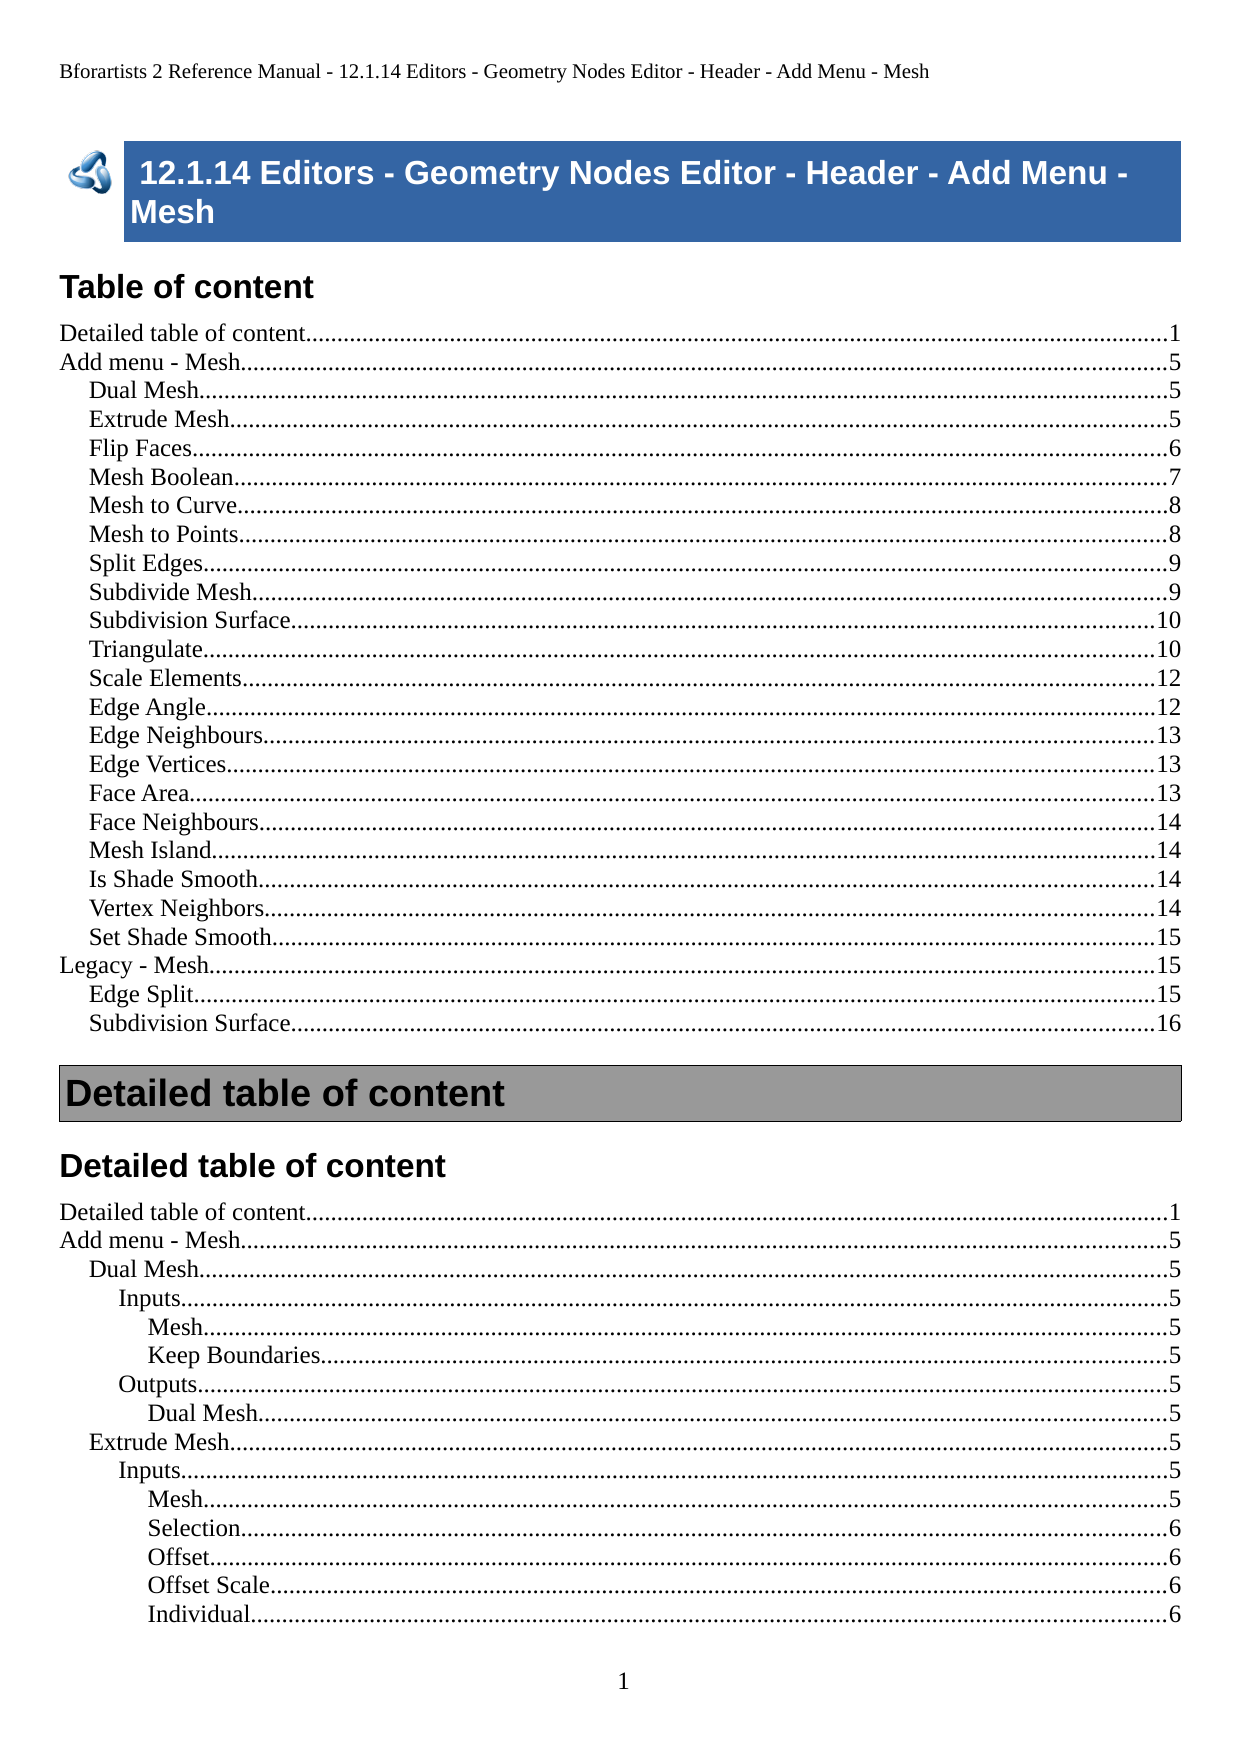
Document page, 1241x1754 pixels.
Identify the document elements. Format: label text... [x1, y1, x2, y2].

text Edge Angle 12 [88, 692, 1181, 720]
subtitle Table of content [59, 267, 1181, 305]
text Offset 6 [147, 1542, 1181, 1570]
text Inputs 5 [118, 1283, 1181, 1312]
text Triangulate 10 [88, 634, 1181, 663]
text Mesh 5 [147, 1484, 1181, 1513]
subtitle Detailed table of content [59, 1146, 1181, 1184]
text Outputs 5 [118, 1369, 1181, 1398]
text Face Neighbours 14 [88, 807, 1181, 835]
text Mesh 5 [147, 1312, 1181, 1340]
text Edge Neighbours 13 [88, 720, 1181, 749]
text Dual Mesh 5 [88, 375, 1181, 404]
text Extrude Mesh 5 [88, 1427, 1181, 1455]
text Edge Split 15 [88, 979, 1181, 1008]
text Add menu - Mesh 5 [59, 347, 1181, 375]
table_header [59, 141, 124, 242]
text Mesh to Curve 8 [88, 490, 1181, 519]
picture [65, 147, 114, 197]
text Subdivision Surface 10 [88, 605, 1181, 634]
text Vertex Neighbors 14 [88, 893, 1181, 922]
text Is Shade Smooth 14 [88, 864, 1181, 893]
text Extrude Mesh 5 [88, 404, 1181, 433]
text Keep Boundaries 5 [147, 1340, 1181, 1369]
text Dual Mesh 5 [147, 1398, 1181, 1427]
text Inputs 5 [118, 1455, 1181, 1484]
text Subdivision Surface 16 [88, 1008, 1181, 1037]
text Face Area 13 [88, 778, 1181, 807]
text Detailed table of content 1 [59, 318, 1181, 347]
text Split Edges 9 [88, 548, 1181, 577]
text Mesh Boolean 7 [88, 462, 1181, 490]
text Scale Elements 12 [88, 663, 1181, 692]
table_header Detailed table of content [60, 1066, 1181, 1121]
text Selection 6 [147, 1513, 1181, 1542]
text Subdivide Mesh 9 [88, 577, 1181, 605]
text Flip Faces 6 [88, 433, 1181, 462]
text Mesh to Points 8 [88, 519, 1181, 548]
text Legacy - Mesh 15 [59, 950, 1181, 979]
text Detailed table of content 1 [59, 1197, 1181, 1225]
text Mesh Island 14 [88, 835, 1181, 864]
text Set Shade Smooth 15 [88, 922, 1181, 950]
text Edge Vertices 13 [88, 749, 1181, 778]
table_header 12.1.14 Editors - Geometry Nodes Editor - Header - Add Menu - Mesh [124, 141, 1181, 242]
text Add menu - Mesh 5 [59, 1225, 1181, 1254]
text Individual 6 [147, 1599, 1181, 1628]
text Dual Mesh 5 [88, 1254, 1181, 1283]
text Offset Scale 6 [147, 1570, 1181, 1599]
